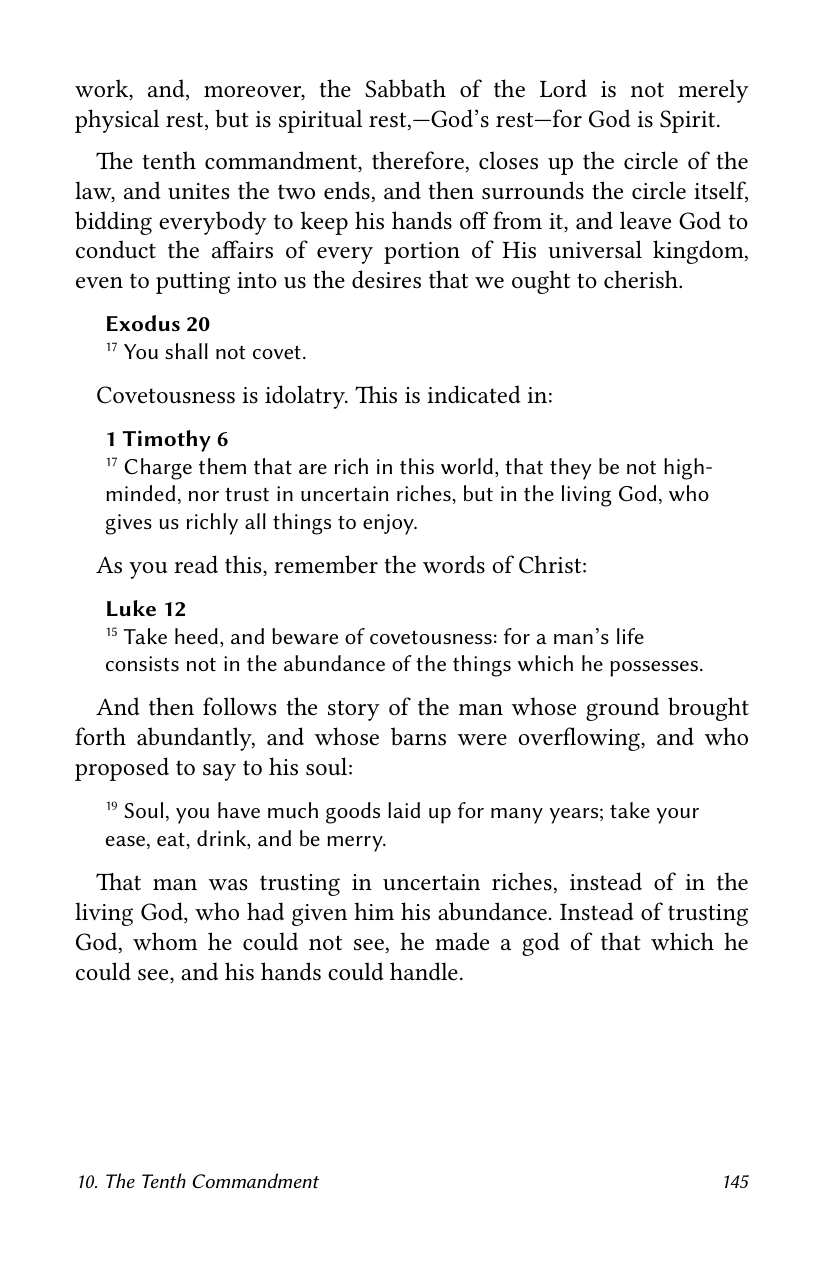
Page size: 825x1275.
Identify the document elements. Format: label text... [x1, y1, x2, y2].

text And then follows the story of the man whose ground brought forth abundantly, and whose barns were overflowing, and who proposed to say to his soul: [75, 693, 750, 782]
text Covetousness is idolatry. This is indicated in: [75, 381, 750, 410]
text 15 Take heed, and beware of covetousness: for a man’s life consists not in the abundance of the things which he possesses. [105, 623, 720, 677]
text As you read this, remember the words of Christ: [75, 551, 750, 579]
text 17 Charge them that are rich in this world, that they be not high-minded, nor trust in uncertain riches, but in the living God, who gives us richly all things to enjoy. [105, 454, 720, 535]
text 1 Timothy 6 [105, 426, 750, 452]
text 17 You shall not covet. [105, 339, 720, 365]
text 19 Soul, you have much goods laid up for many years; take your ease, eat, drink, and be merry. [105, 798, 720, 852]
text Luke 12 [105, 596, 750, 622]
text work, and, moreover, the Sabbath of the Lord is not merely physical rest, but is spiritual rest,—God’s rest—for God is Spirit. [75, 75, 750, 133]
text The tenth commandment, therefore, closes up the circle of the law, and unites the two ends, and then surrounds the circle itself, bidding everybody to keep his hands off from it, and leave God to conduct the affairs of every portion of His universal kingdom, even to putting into us the desires that we ought to cherish. [75, 147, 750, 295]
text That man was trusting in uncertain riches, instead of in the living God, who had given him his abundance. Instead of trusting God, whom he could not see, he made a god of that which he could see, and his hands could handle. [75, 868, 750, 986]
text Exodus 20 [105, 311, 750, 337]
